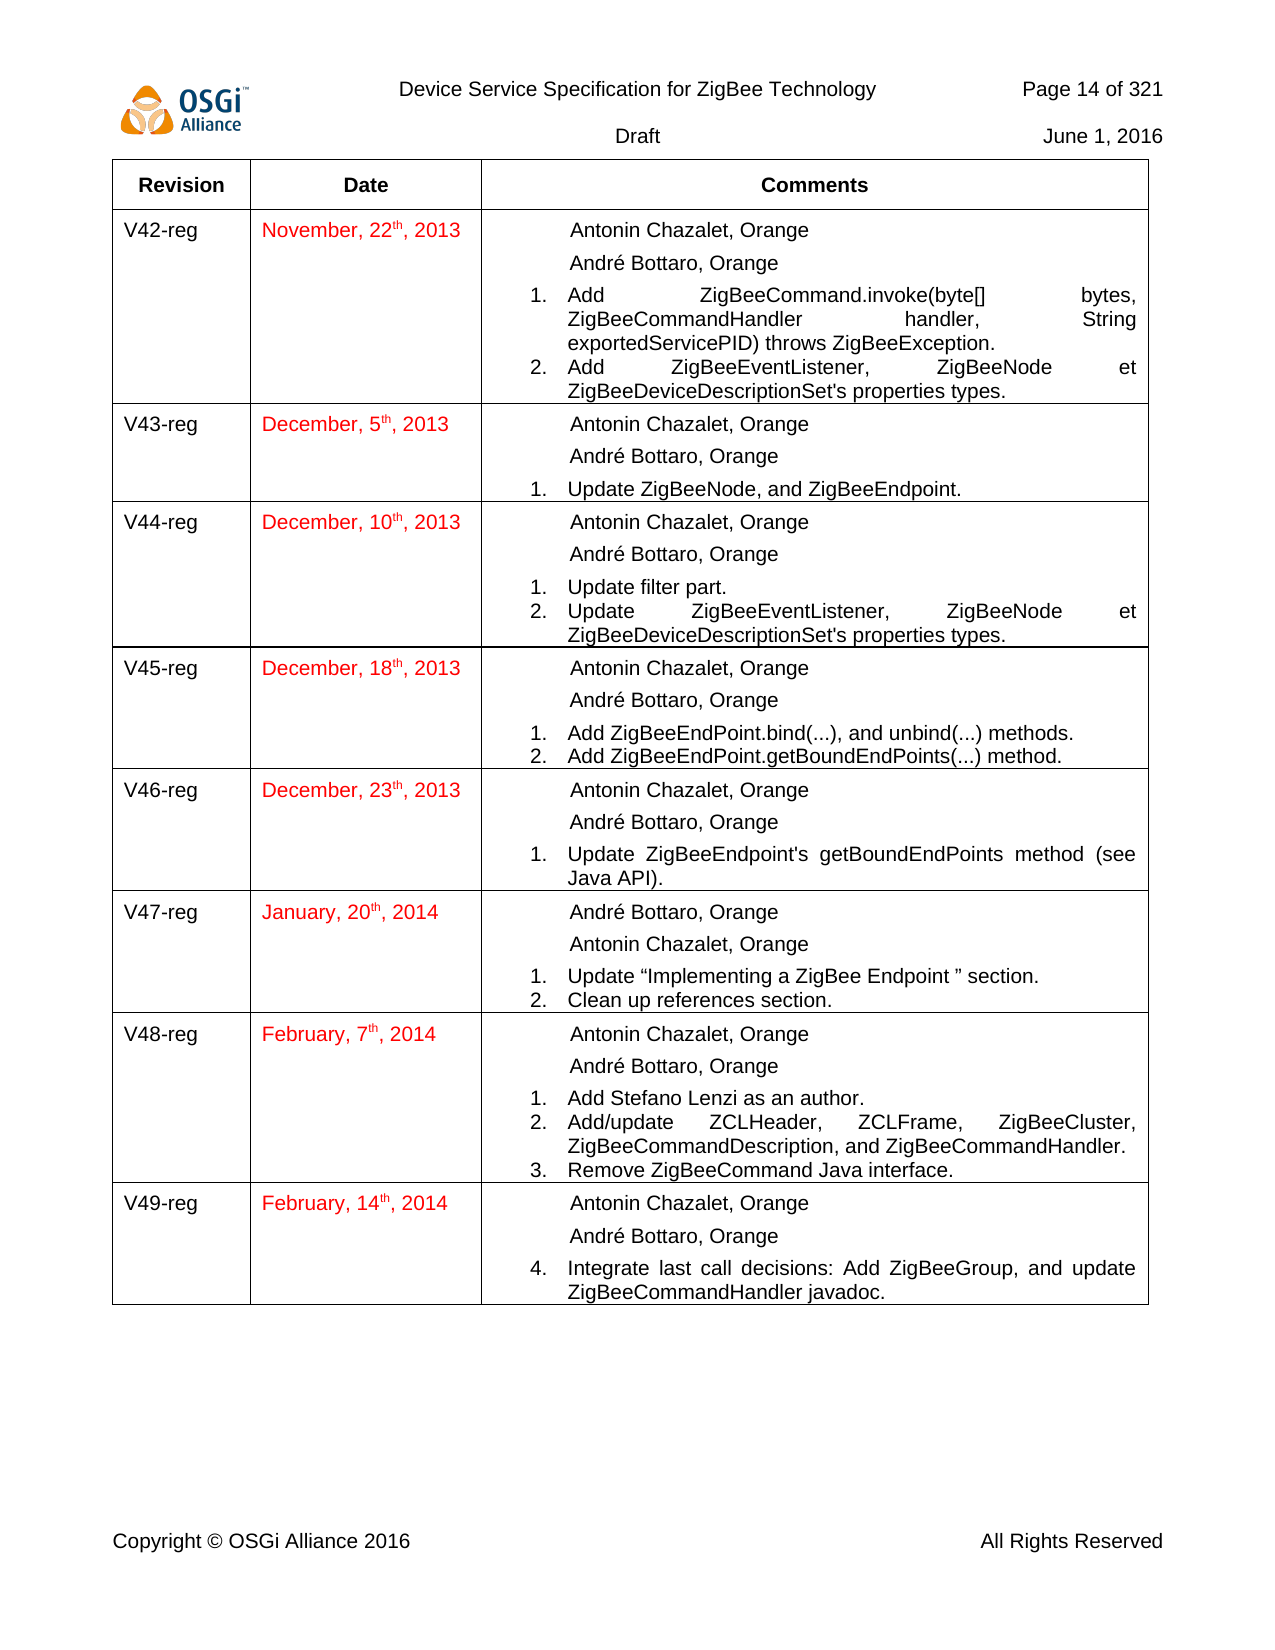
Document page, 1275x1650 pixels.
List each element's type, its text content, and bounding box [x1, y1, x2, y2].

table_cell December, 23th, 2013 [251, 769, 481, 890]
table_cell February, 14th, 2014 [251, 1183, 481, 1304]
picture [113, 78, 257, 142]
table_cell V42-reg [113, 210, 250, 403]
table_cell V45-reg [113, 648, 250, 768]
table_cell Antonin Chazalet, Orange André Bottaro, Orange Update ZigBeeNode, and ZigBeeEndpoint. [482, 404, 1148, 501]
table_cell Antonin Chazalet, Orange André Bottaro, Orange Add ZigBeeCommand.invoke(byte[] bytes, ZigBeeCommandHandler handler, String exportedServicePID) throws ZigBeeException. Add ZigBeeEventListener, ZigBeeNode et ZigBeeDeviceDescriptionSet's properties types. [482, 210, 1148, 403]
table_cell V49-reg [113, 1183, 250, 1304]
table_cell V43-reg [113, 404, 250, 501]
table_cell February, 7th, 2014 [251, 1013, 481, 1182]
table_cell December, 5th, 2013 [251, 404, 481, 501]
table_cell Antonin Chazalet, Orange André Bottaro, Orange Update ZigBeeEndpoint's getBoundEndPoints method (see Java API). [482, 769, 1148, 890]
table_header Comments [482, 160, 1148, 209]
table_cell Antonin Chazalet, Orange André Bottaro, Orange Add ZigBeeEndPoint.bind(...), and unbind(...) methods. Add ZigBeeEndPoint.getBoundEndPoints(...) method. [482, 648, 1148, 768]
table_cell V46-reg [113, 769, 250, 890]
table_cell André Bottaro, Orange Antonin Chazalet, Orange Update “Implementing a ZigBee Endpoint ” section. Clean up references section. [482, 891, 1148, 1012]
table_cell November, 22th, 2013 [251, 210, 481, 403]
table_cell Antonin Chazalet, Orange André Bottaro, Orange Integrate last call decisions: Add ZigBeeGroup, and update ZigBeeCommandHandler javadoc. [482, 1183, 1148, 1304]
table_cell V44-reg [113, 502, 250, 646]
table_cell Antonin Chazalet, Orange André Bottaro, Orange Add Stefano Lenzi as an author. Add/update ZCLHeader, ZCLFrame, ZigBeeCluster, ZigBeeCommandDescription, and ZigBeeCommandHandler. Remove ZigBeeCommand Java interface. [482, 1013, 1148, 1182]
table_cell December, 10th, 2013 [251, 502, 481, 646]
table_header Date [251, 160, 481, 209]
table_cell December, 18th, 2013 [251, 648, 481, 768]
table_cell Antonin Chazalet, Orange André Bottaro, Orange Update filter part. Update ZigBeeEventListener, ZigBeeNode et ZigBeeDeviceDescriptionSet's properties types. [482, 502, 1148, 646]
table_header Revision [113, 160, 250, 209]
table_cell January, 20th, 2014 [251, 891, 481, 1012]
table_cell V48-reg [113, 1013, 250, 1182]
table_cell V47-reg [113, 891, 250, 1012]
